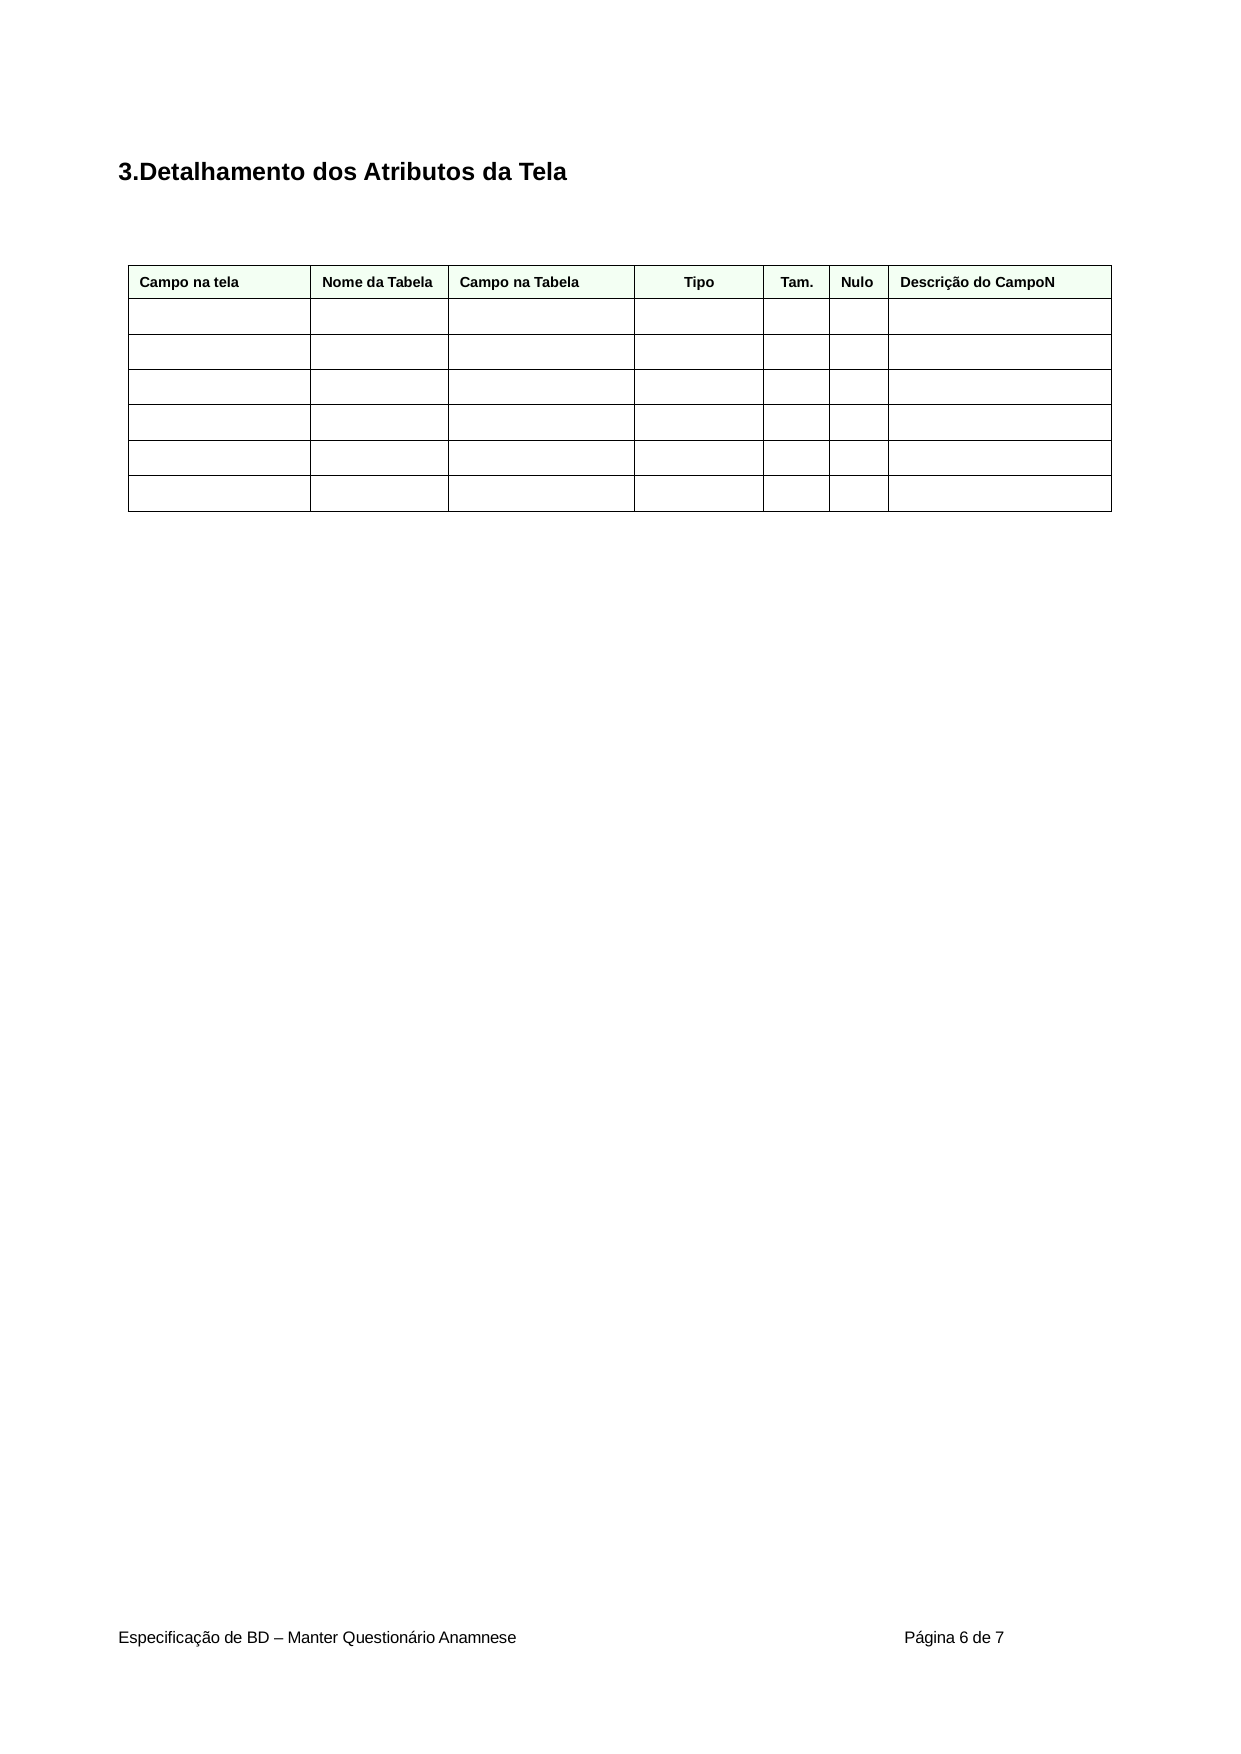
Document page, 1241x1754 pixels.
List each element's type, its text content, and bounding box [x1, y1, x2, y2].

table_cell [635, 299, 763, 333]
table_cell [889, 370, 1111, 404]
table_cell [830, 476, 888, 511]
table_cell [830, 299, 888, 333]
table_cell [129, 370, 310, 404]
table_cell [311, 405, 448, 440]
table_cell [311, 299, 448, 333]
table_cell [830, 405, 888, 440]
table_cell [764, 335, 829, 369]
table_cell [311, 476, 448, 511]
table_cell [830, 335, 888, 369]
table_header Campo na tela [129, 266, 310, 298]
table_cell [764, 441, 829, 475]
table_cell [830, 441, 888, 475]
table_cell [764, 299, 829, 333]
table_cell [635, 405, 763, 440]
table_cell [635, 370, 763, 404]
table_cell [764, 476, 829, 511]
table_cell [830, 370, 888, 404]
table_cell [764, 405, 829, 440]
table_header Tam. [764, 266, 829, 298]
table_cell [449, 441, 634, 475]
table_cell [129, 335, 310, 369]
table_cell [889, 405, 1111, 440]
table_cell [311, 441, 448, 475]
table_cell [764, 370, 829, 404]
subtitle Detalhamento dos Atributos da Tela [118, 157, 1122, 186]
table_cell [889, 441, 1111, 475]
table_header Tipo [635, 266, 763, 298]
table_cell [449, 370, 634, 404]
table_cell [449, 405, 634, 440]
table_cell [635, 441, 763, 475]
table_cell [311, 370, 448, 404]
table_cell [449, 335, 634, 369]
table_cell [129, 405, 310, 440]
table_cell [635, 335, 763, 369]
table_header Campo na Tabela [449, 266, 634, 298]
table_header Nulo [830, 266, 888, 298]
table_cell [449, 476, 634, 511]
table_cell [129, 441, 310, 475]
table_header Nome da Tabela [311, 266, 448, 298]
table_cell [889, 335, 1111, 369]
table_cell [129, 299, 310, 333]
table_cell [889, 299, 1111, 333]
table_cell [635, 476, 763, 511]
table_cell [449, 299, 634, 333]
table_cell [129, 476, 310, 511]
table_cell [311, 335, 448, 369]
table_header Descrição do CampoN [889, 266, 1111, 298]
table_cell [889, 476, 1111, 511]
